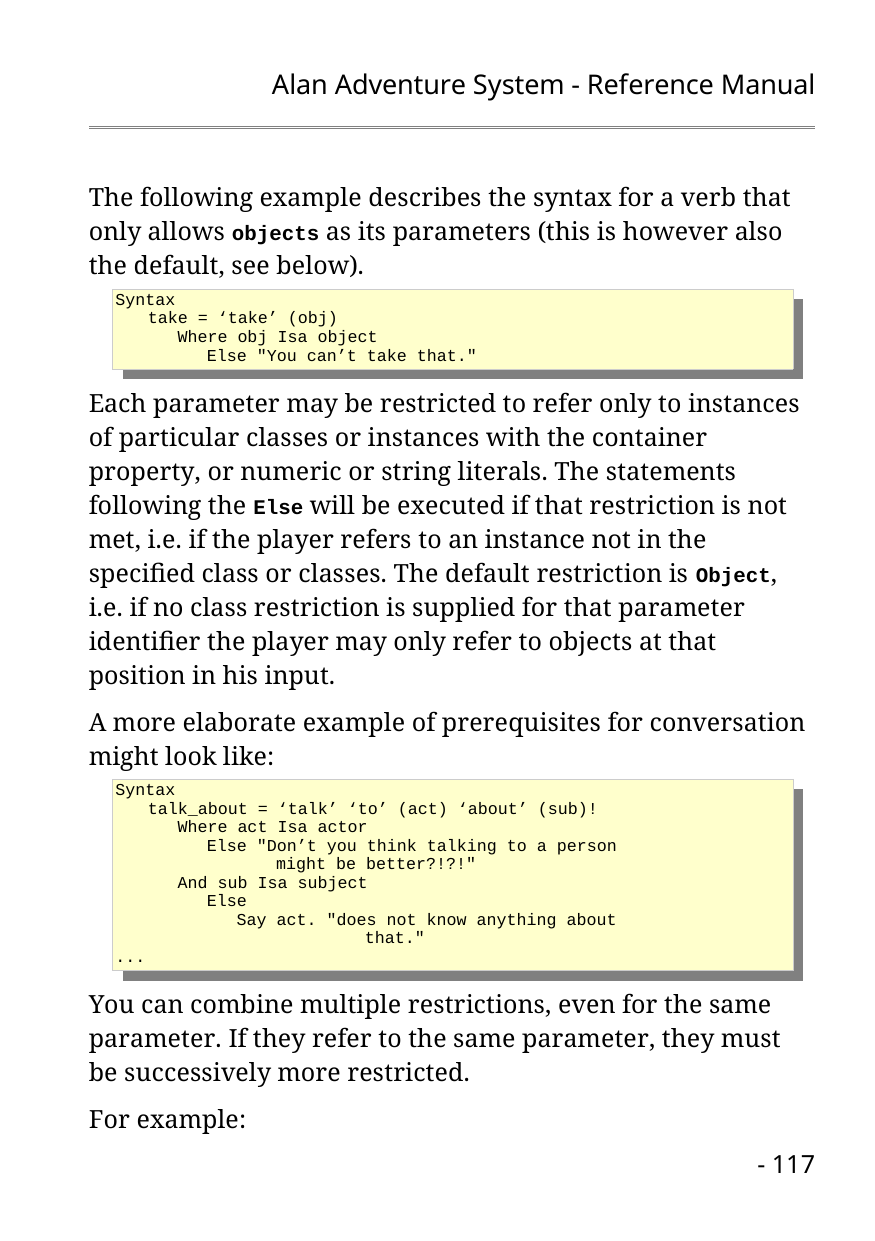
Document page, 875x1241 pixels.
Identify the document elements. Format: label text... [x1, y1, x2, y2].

text For example: [88, 1102, 815, 1136]
text And sub Isa subject Else [113, 872, 793, 909]
text You can combine multiple restrictions, even for the same parameter. If they refer to the same parameter, they must be successively more restricted. [88, 987, 815, 1089]
text Syntax take = ‘take’ (obj) Where obj Isa object Else "You can’t take that." [113, 290, 793, 369]
text A more elaborate example of prerequisites for conversation might look like: [88, 704, 815, 772]
text Say act. "does not know anything about that." ... [113, 909, 793, 970]
text Each parameter may be restricted to refer only to instances of particular classes or instances with the container property, or numeric or string literals. The statements following the Else will be executed if that restriction is not met, i.e. if the player refers to an instance not in the specified class or classes. The default restriction is Object, i.e. if no class restriction is supplied for that parameter identifier the player may only refer to objects at that position in his input. [88, 386, 815, 692]
text Syntax talk_about = ‘talk’ ‘to’ (act) ‘about’ (sub)! Where act Isa actor Else "Don’t you think talking to a person might be better?!?!" [113, 780, 793, 872]
text The following example describes the syntax for a verb that only allows objects as its parameters (this is however also the default, see below). [88, 180, 815, 282]
